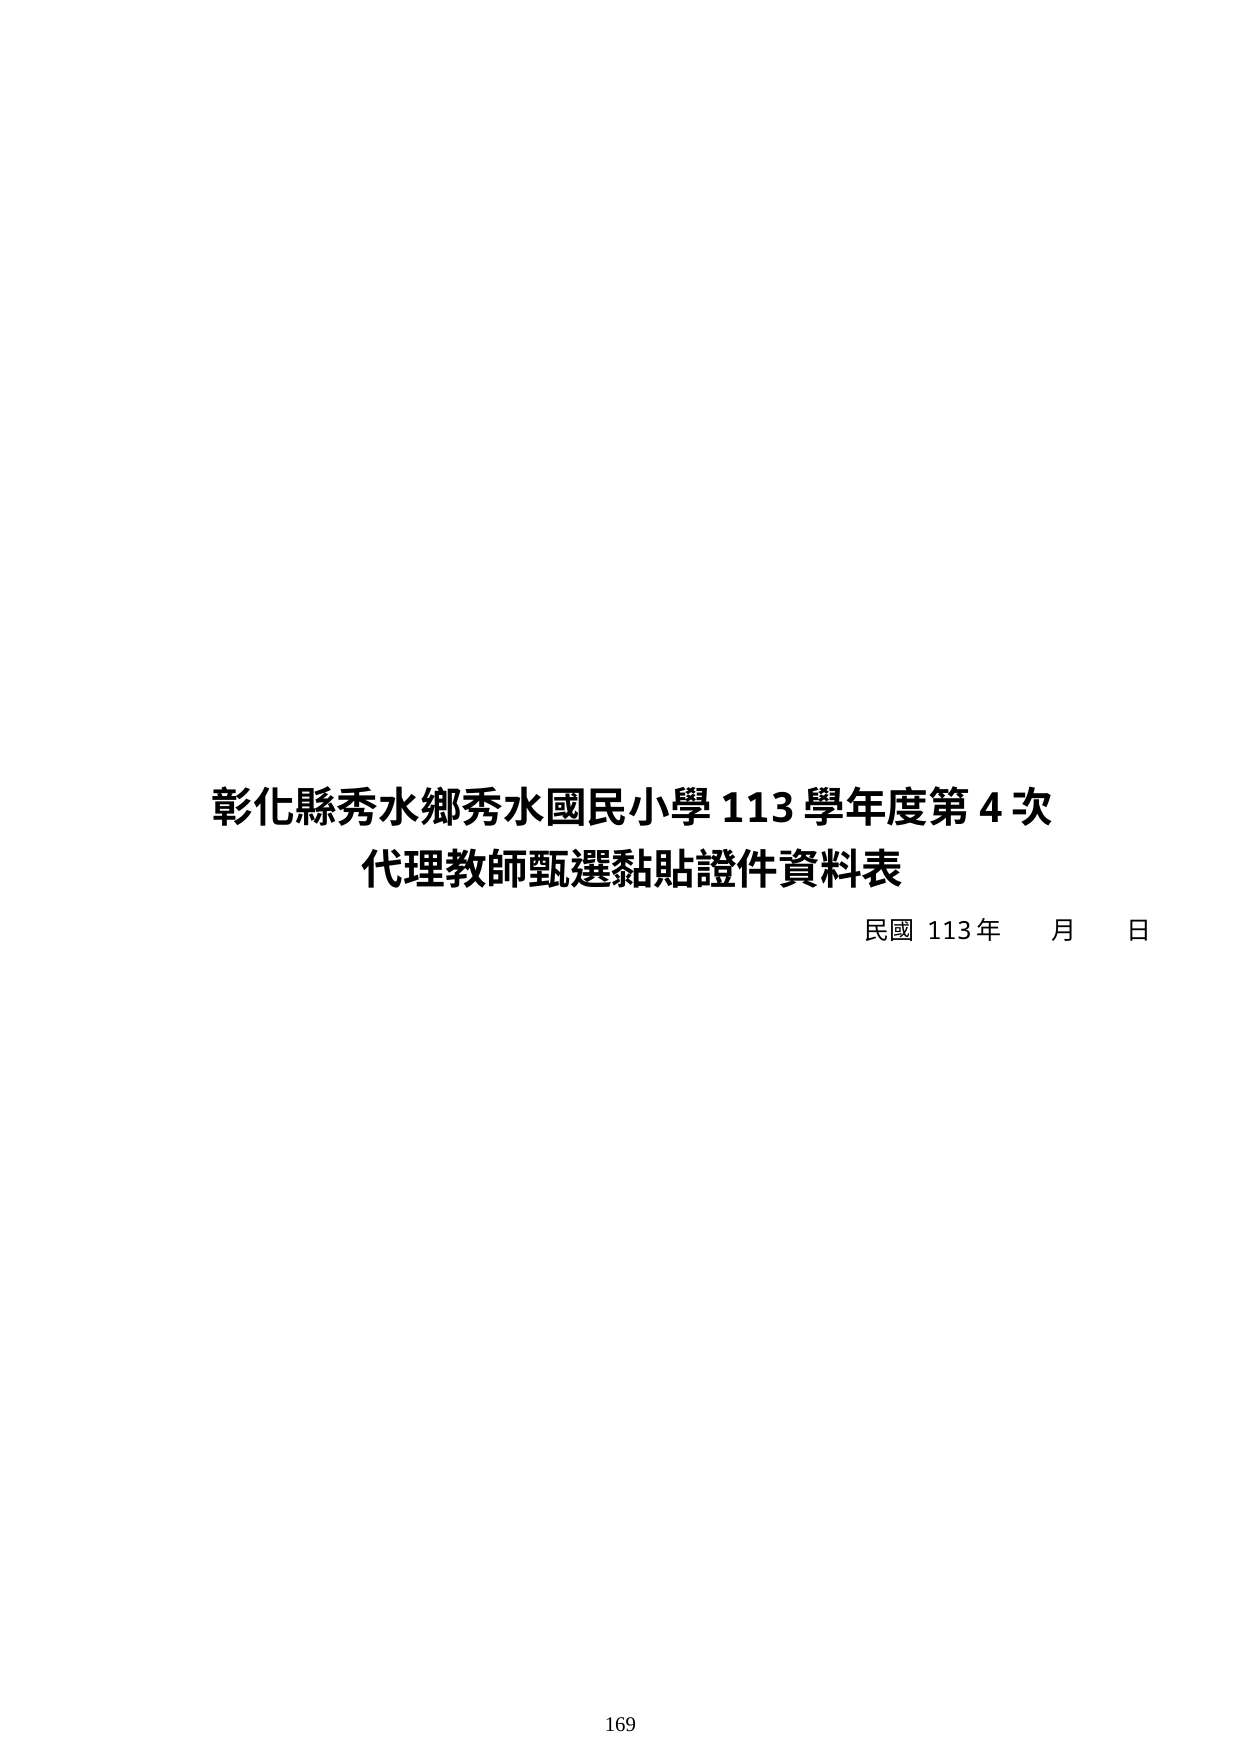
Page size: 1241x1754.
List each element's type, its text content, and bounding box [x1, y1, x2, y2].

text 彰化縣秀水鄉秀水國民小學113學年度第4次 [89, 762, 1176, 825]
text 民國 113年 月 日 [89, 887, 1152, 950]
text 代理教師甄選黏貼證件資料表 [89, 825, 1176, 887]
